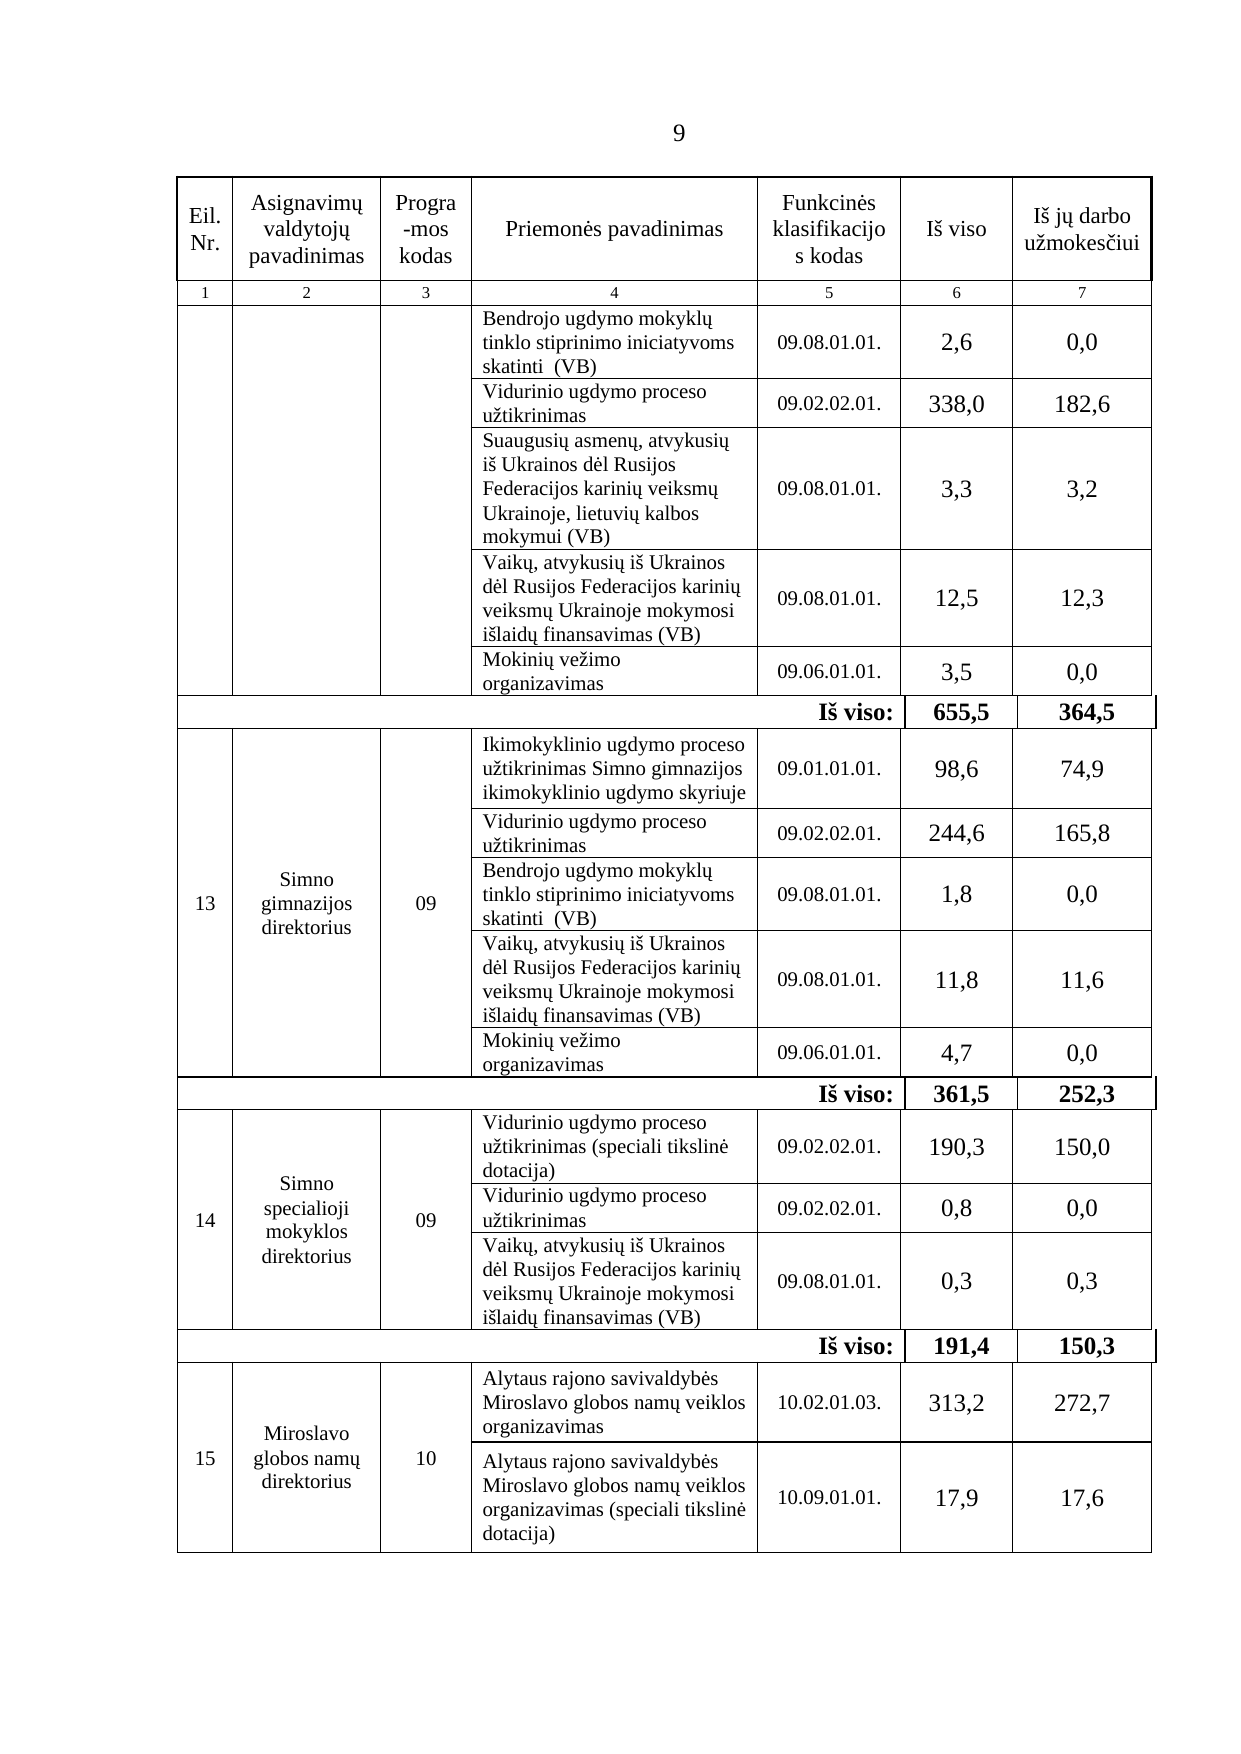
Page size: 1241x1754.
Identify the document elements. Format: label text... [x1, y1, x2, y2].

table_cell [1179, 378, 1185, 427]
table_cell [1179, 857, 1185, 930]
table_cell 11,8 [901, 931, 1012, 1027]
table_cell Vaikų, atvykusių iš Ukrainos dėl Rusijos Federacijos karinių veiksmų Ukrainoje mokymosi išlaidų finansavimas (VB) [472, 550, 757, 646]
table_cell 15 [178, 1363, 232, 1552]
table_header Eil. Nr. [178, 178, 232, 280]
table_cell [1152, 427, 1179, 548]
table_cell Alytaus rajono savivaldybės Miroslavo globos namų veiklos organizavimas (speciali tikslinė dotacija) [472, 1443, 757, 1552]
table_cell Miroslavo globos namų direktorius [233, 1363, 380, 1552]
table_cell [381, 306, 471, 695]
table_cell [1152, 305, 1179, 378]
table_cell Mokinių vežimo organizavimas [472, 1028, 757, 1076]
table_cell [1179, 646, 1185, 695]
table_cell 7 [1013, 281, 1151, 305]
table_cell 655,5 [906, 696, 1017, 728]
table_cell Bendrojo ugdymo mokyklų tinklo stiprinimo iniciatyvoms skatinti (VB) [472, 306, 757, 378]
table_cell 09.01.01.01. [758, 729, 900, 807]
table_cell [178, 306, 232, 695]
table_cell [1152, 728, 1179, 807]
table_cell Vaikų, atvykusių iš Ukrainos dėl Rusijos Federacijos karinių veiksmų Ukrainoje mokymosi išlaidų finansavimas (VB) [472, 931, 757, 1027]
table_cell 364,5 [1018, 695, 1155, 728]
table_cell 17,6 [1013, 1443, 1151, 1552]
table_cell 10.02.01.03. [758, 1363, 900, 1441]
table_header Asignavimų valdytojų pavadinimas [233, 178, 380, 280]
table_cell [1179, 1183, 1185, 1232]
table_cell 313,2 [901, 1363, 1012, 1441]
table_cell 09.08.01.01. [758, 931, 900, 1027]
table_cell 12,3 [1013, 550, 1151, 646]
table_cell Iš viso: [178, 1330, 904, 1362]
table_cell 4,7 [901, 1028, 1012, 1076]
table_cell 338,0 [901, 379, 1012, 427]
table_cell [1152, 1362, 1179, 1441]
table_cell [1179, 220, 1185, 280]
table_header Iš jų darbo užmokesčiui [1013, 178, 1150, 280]
table_cell [1152, 930, 1179, 1027]
table_cell 98,6 [901, 729, 1012, 807]
table_cell [1179, 1109, 1185, 1182]
table_cell 165,8 [1013, 809, 1151, 857]
table_header [1179, 176, 1185, 220]
table_header Funkcinės klasifikacijos kodas [758, 178, 900, 280]
table_cell 182,6 [1013, 379, 1151, 427]
table_cell Iš viso: [178, 1078, 904, 1109]
table_cell [1152, 808, 1179, 857]
table_cell Simno gimnazijos direktorius [233, 729, 380, 1076]
table_cell 09.08.01.01. [758, 428, 900, 548]
table_cell [1157, 1329, 1185, 1362]
table_cell 12,5 [901, 550, 1012, 646]
table_cell 3 [381, 281, 471, 305]
table_cell [1152, 646, 1179, 695]
table_cell Alytaus rajono savivaldybės Miroslavo globos namų veiklos organizavimas [472, 1363, 757, 1441]
table_cell 2,6 [901, 306, 1012, 378]
table_cell [1152, 280, 1179, 305]
table_cell 09.08.01.01. [758, 306, 900, 378]
table_cell 0,0 [1013, 1028, 1151, 1076]
table_cell [1152, 1027, 1179, 1076]
table_header Progra-mos kodas [381, 178, 471, 280]
table_cell [1179, 930, 1185, 1027]
table_cell Simno specialioji mokyklos direktorius [233, 1110, 380, 1329]
table_cell [1157, 1076, 1185, 1109]
table_cell 0,3 [1013, 1233, 1151, 1329]
table_cell 5 [758, 281, 900, 305]
table_cell 1 [178, 281, 232, 305]
table_cell 3,2 [1013, 428, 1151, 548]
table_cell [1179, 1362, 1185, 1441]
table_cell 2 [233, 281, 380, 305]
table_cell 150,0 [1013, 1110, 1151, 1182]
table_cell Vidurinio ugdymo proceso užtikrinimas [472, 1184, 757, 1232]
table_cell 09.06.01.01. [758, 1028, 900, 1076]
table_cell [1179, 1441, 1185, 1552]
table_cell 3,5 [901, 647, 1012, 695]
table_cell Vaikų, atvykusių iš Ukrainos dėl Rusijos Federacijos karinių veiksmų Ukrainoje mokymosi išlaidų finansavimas (VB) [472, 1233, 757, 1329]
table_header [1156, 176, 1179, 220]
table_cell [1179, 427, 1185, 548]
table_header Priemonės pavadinimas [472, 178, 757, 280]
table_cell 10 [381, 1363, 471, 1552]
table_cell 6 [901, 281, 1012, 305]
table_cell 10.09.01.01. [758, 1443, 900, 1552]
table_cell 14 [178, 1110, 232, 1329]
table_cell [1179, 1232, 1185, 1329]
table_cell 11,6 [1013, 931, 1151, 1027]
table_cell Bendrojo ugdymo mokyklų tinklo stiprinimo iniciatyvoms skatinti (VB) [472, 858, 757, 930]
table_cell [1179, 1027, 1185, 1076]
table_cell [1152, 1441, 1179, 1552]
table_cell [1179, 808, 1185, 857]
table_cell 13 [178, 729, 232, 1076]
table_cell [1179, 728, 1185, 807]
table_cell [1152, 549, 1179, 646]
table_cell 4 [472, 281, 757, 305]
table_cell 361,5 [906, 1078, 1017, 1109]
table_cell [1157, 695, 1185, 728]
table_cell Vidurinio ugdymo proceso užtikrinimas (speciali tikslinė dotacija) [472, 1110, 757, 1182]
table_cell 3,3 [901, 428, 1012, 548]
table_cell 150,3 [1018, 1329, 1155, 1362]
table_cell 252,3 [1018, 1076, 1155, 1109]
table_cell Vidurinio ugdymo proceso užtikrinimas [472, 379, 757, 427]
table_cell 0,3 [901, 1233, 1012, 1329]
table_cell [1152, 1109, 1179, 1182]
table_cell [1152, 1232, 1179, 1329]
table_cell Iš viso: [178, 696, 904, 728]
table_cell [1179, 280, 1185, 305]
table_cell 09.02.02.01. [758, 809, 900, 857]
table_cell Ikimokyklinio ugdymo proceso užtikrinimas Simno gimnazijos ikimokyklinio ugdymo skyriuje [472, 729, 757, 807]
table_cell 0,0 [1013, 306, 1151, 378]
table_cell 0,0 [1013, 647, 1151, 695]
table_cell 1,8 [901, 858, 1012, 930]
table_cell 09 [381, 1110, 471, 1329]
table_cell 0,0 [1013, 1184, 1151, 1232]
table_cell 09.02.02.01. [758, 379, 900, 427]
table_cell [1179, 305, 1185, 378]
table_cell [1152, 857, 1179, 930]
table_cell 74,9 [1013, 729, 1151, 807]
table_cell [233, 306, 380, 695]
table_cell Vidurinio ugdymo proceso užtikrinimas [472, 809, 757, 857]
table_cell 190,3 [901, 1110, 1012, 1182]
table_cell 09.08.01.01. [758, 858, 900, 930]
table_cell 17,9 [901, 1443, 1012, 1552]
table_cell 09.02.02.01. [758, 1110, 900, 1182]
table_cell 191,4 [906, 1330, 1017, 1362]
table_cell 244,6 [901, 809, 1012, 857]
table_cell 0,8 [901, 1184, 1012, 1232]
table_cell Suaugusių asmenų, atvykusių iš Ukrainos dėl Rusijos Federacijos karinių veiksmų Ukrainoje, lietuvių kalbos mokymui (VB) [472, 428, 757, 548]
table_cell 09 [381, 729, 471, 1076]
table_cell [1153, 220, 1179, 280]
table_header Iš viso [901, 178, 1012, 280]
table_cell [1152, 378, 1179, 427]
table_cell [1152, 1183, 1179, 1232]
table_cell 09.02.02.01. [758, 1184, 900, 1232]
table_cell 09.08.01.01. [758, 550, 900, 646]
table_cell [1179, 549, 1185, 646]
table_cell 09.06.01.01. [758, 647, 900, 695]
table_cell Mokinių vežimo organizavimas [472, 647, 757, 695]
table_cell 0,0 [1013, 858, 1151, 930]
table_cell 09.08.01.01. [758, 1233, 900, 1329]
table_cell 272,7 [1013, 1363, 1151, 1441]
